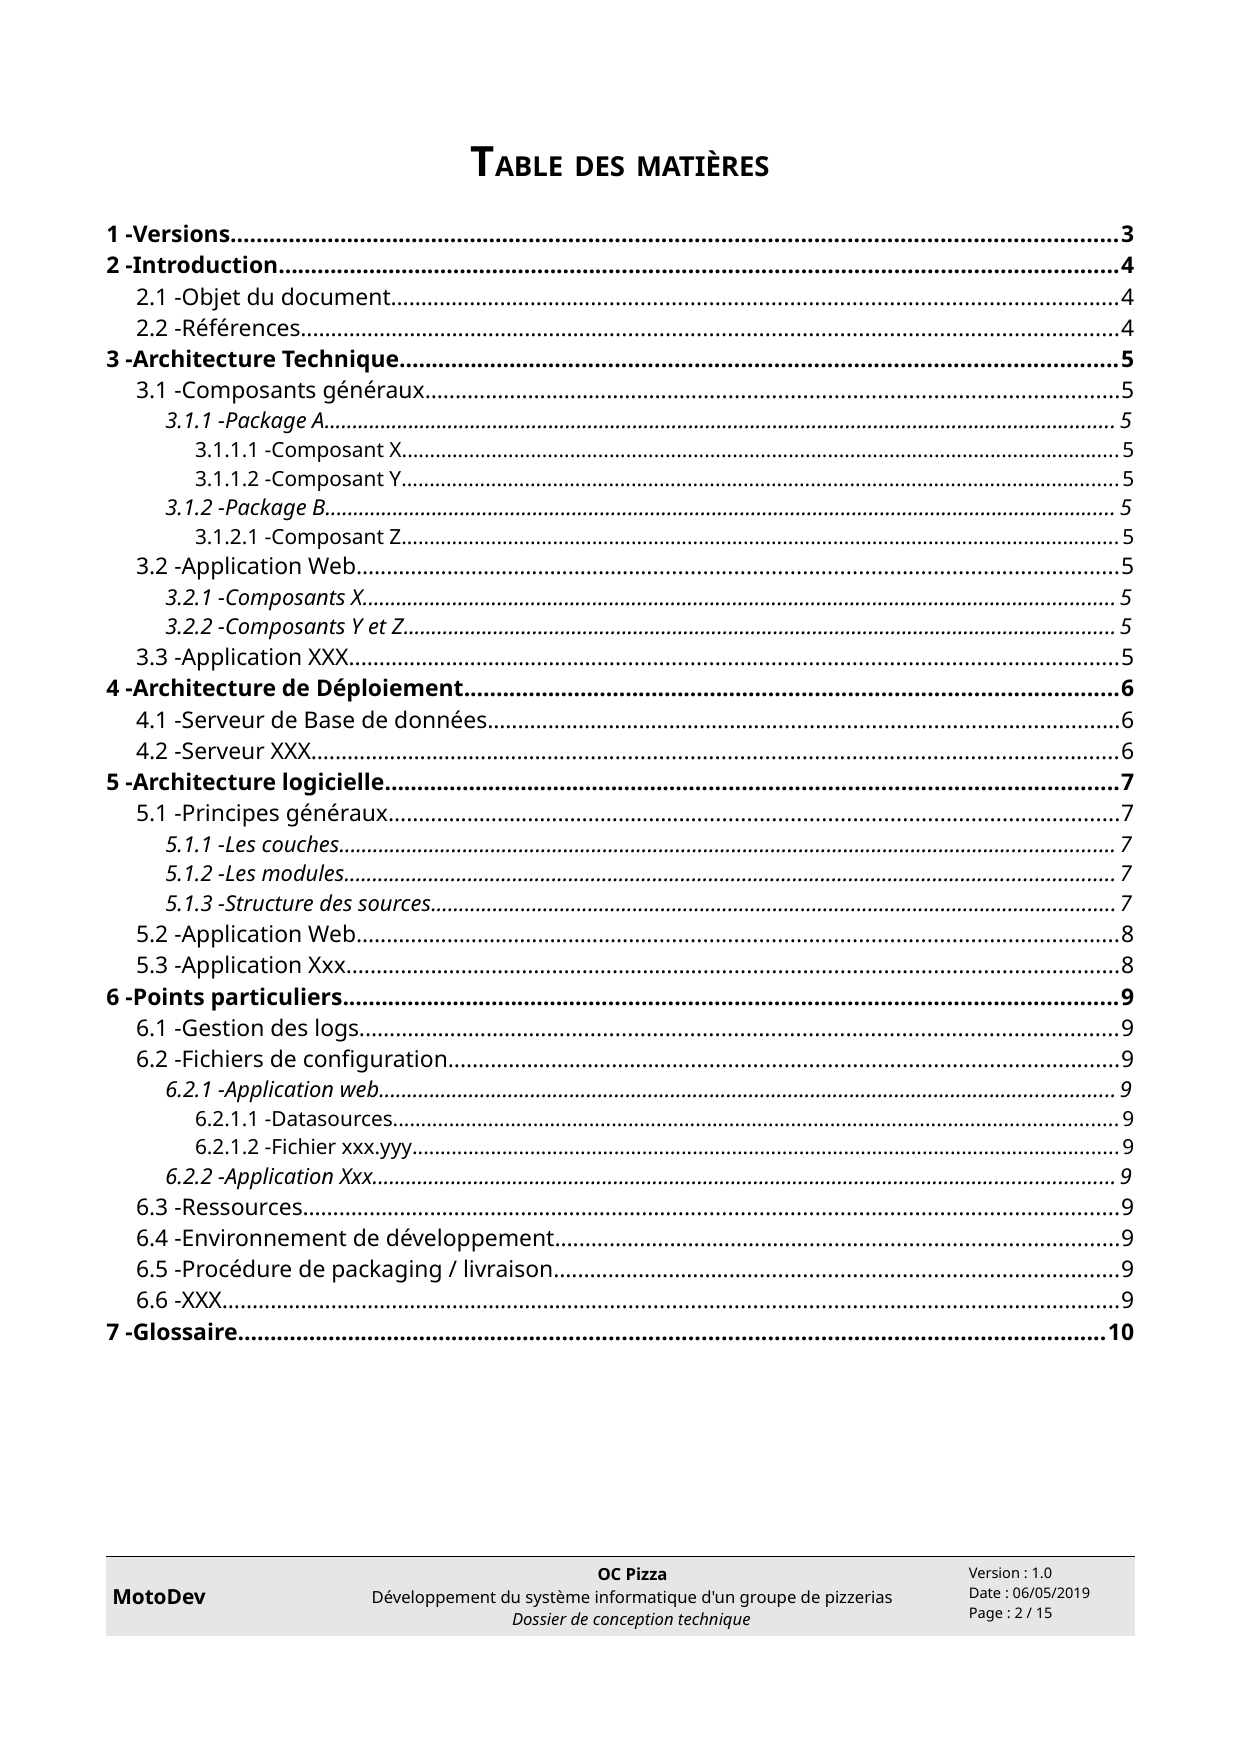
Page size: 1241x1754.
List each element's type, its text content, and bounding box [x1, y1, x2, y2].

text 3.2.1 -Composants X 5 [165, 582, 1134, 611]
text 6.2.2 -Application Xxx 9 [165, 1161, 1134, 1191]
text 5.2 -Application Web 8 [136, 918, 1134, 949]
text 4.2 -Serveur XXX 6 [136, 735, 1134, 766]
text 1 -Versions 3 [106, 218, 1134, 249]
text 5.1.3 -Structure des sources 7 [165, 888, 1134, 918]
text 3.2 -Application Web 5 [136, 550, 1134, 582]
text 3.1.1.2 -Composant Y 5 [195, 464, 1134, 492]
text 3.1 -Composants généraux 5 [136, 374, 1134, 405]
text 4 -Architecture de Déploiement 6 [106, 672, 1134, 704]
text 5.3 -Application Xxx 8 [136, 949, 1134, 981]
text 6.3 -Ressources 9 [136, 1191, 1134, 1222]
text 3.1.1.1 -Composant X 5 [195, 435, 1134, 464]
text 3.1.2 -Package B 5 [165, 492, 1134, 522]
text 5 -Architecture logicielle 7 [106, 766, 1134, 797]
text 6.1 -Gestion des logs 9 [136, 1012, 1134, 1043]
text 2 -Introduction 4 [106, 249, 1134, 280]
text 3.3 -Application XXX... 5 [136, 641, 1134, 672]
text 6.2 -Fichiers de configuration 9 [136, 1043, 1134, 1074]
text 6.4 -Environnement de développement 9 [136, 1222, 1134, 1253]
text 6.6 -XXX 9 [136, 1284, 1134, 1316]
text 3 -Architecture Technique 5 [106, 343, 1134, 374]
text 5.1.1 -Les couches 7 [165, 829, 1134, 858]
text 2.2 -Références 4 [136, 312, 1134, 343]
text 3.2.2 -Composants Y et Z 5 [165, 611, 1134, 641]
text 3.1.1 -Package A 5 [165, 405, 1134, 435]
text 6 -Points particuliers 9 [106, 981, 1134, 1012]
text 6.2.1.1 -Datasources 9 [195, 1104, 1134, 1132]
text 5.1.2 -Les modules 7 [165, 858, 1134, 888]
text 7 -Glossaire 10 [106, 1316, 1134, 1347]
text 5.1 -Principes généraux 7 [136, 797, 1134, 829]
text 3.1.2.1 -Composant Z 5 [195, 522, 1134, 550]
text 2.1 -Objet du document 4 [136, 280, 1134, 312]
subtitle Table des matières [106, 132, 1134, 188]
text 6.5 -Procédure de packaging / livraison 9 [136, 1253, 1134, 1284]
text 4.1 -Serveur de Base de données 6 [136, 704, 1134, 735]
text 6.2.1 -Application web 9 [165, 1074, 1134, 1104]
text 6.2.1.2 -Fichier xxx.yyy 9 [195, 1132, 1134, 1161]
